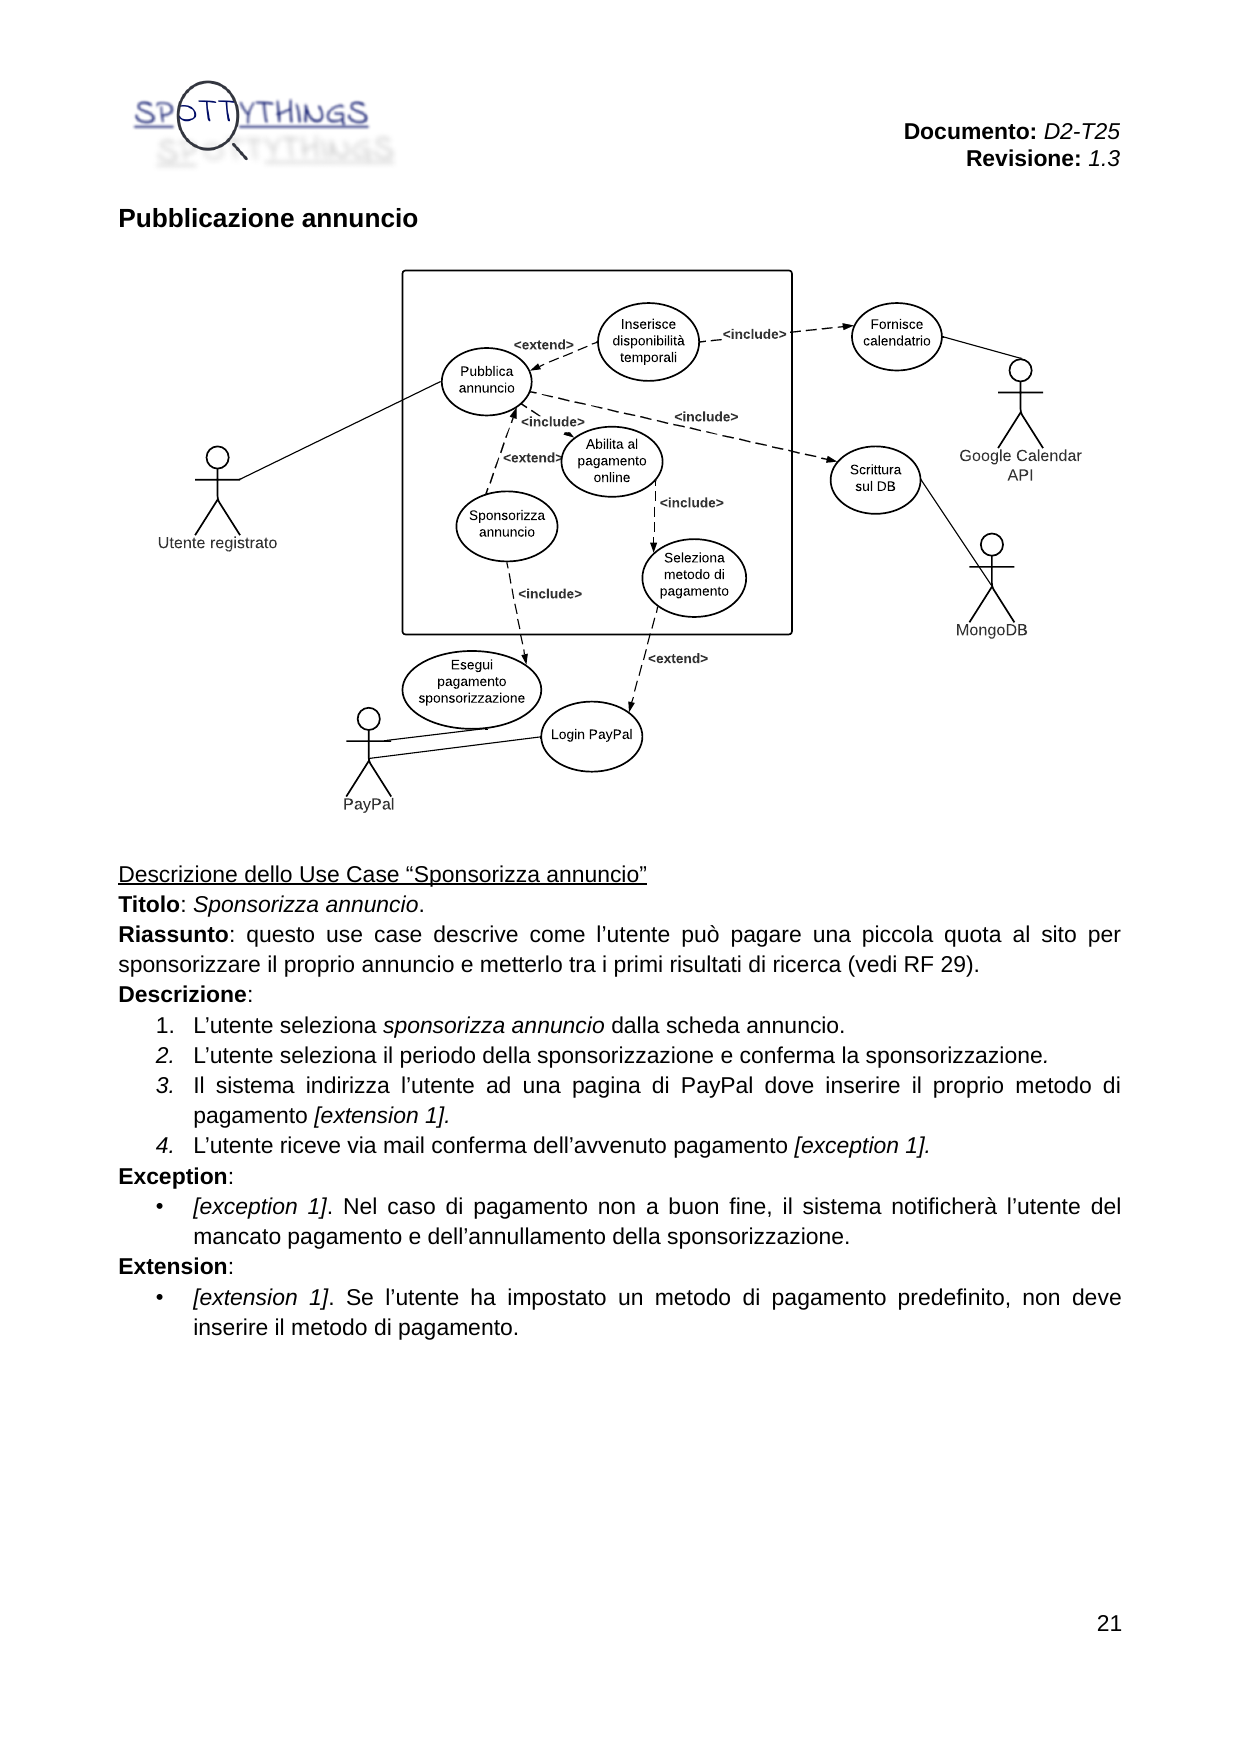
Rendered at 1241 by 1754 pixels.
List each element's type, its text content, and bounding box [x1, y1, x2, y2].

subtitle Pubblicazione annuncio [118, 203, 1122, 233]
list [extension 1]. Se l’utente ha impostato un metodo di pagamento predefinito, non deve inserire il metodo di pagamento. [156, 1283, 1122, 1340]
list L’utente seleziona il periodo della sponsorizzazione e conferma la sponsorizzazione. [156, 1042, 1122, 1068]
list L’utente riceve via mail conferma dell’avvenuto pagamento [exception 1]. [156, 1132, 1122, 1159]
text Titolo: Sponsorizza annuncio. [118, 891, 1122, 917]
text Exception: [118, 1163, 1122, 1189]
list Il sistema indirizza l’utente ad una pagina di PayPal dove inserire il proprio metodo di pagamento [extension 1]. [156, 1072, 1122, 1129]
list [exception 1]. Nel caso di pagamento non a buon fine, il sistema notificherà l’utente del mancato pagamento e dell’annullamento della sponsorizzazione. [156, 1193, 1122, 1249]
text Extension: [118, 1253, 1122, 1280]
picture [123, 73, 399, 187]
text Descrizione: [118, 981, 1122, 1008]
list L’utente seleziona sponsorizza annuncio dalla scheda annuncio. [156, 1012, 1122, 1038]
text Riassunto: questo use case descrive come l’utente può pagare una piccola quota al sito per sponsorizzare il proprio annuncio e metterlo tra i primi risultati di ricerca (vedi RF 29). [118, 921, 1122, 978]
text Descrizione dello Use Case “Sponsorizza annuncio” [118, 857, 1122, 887]
